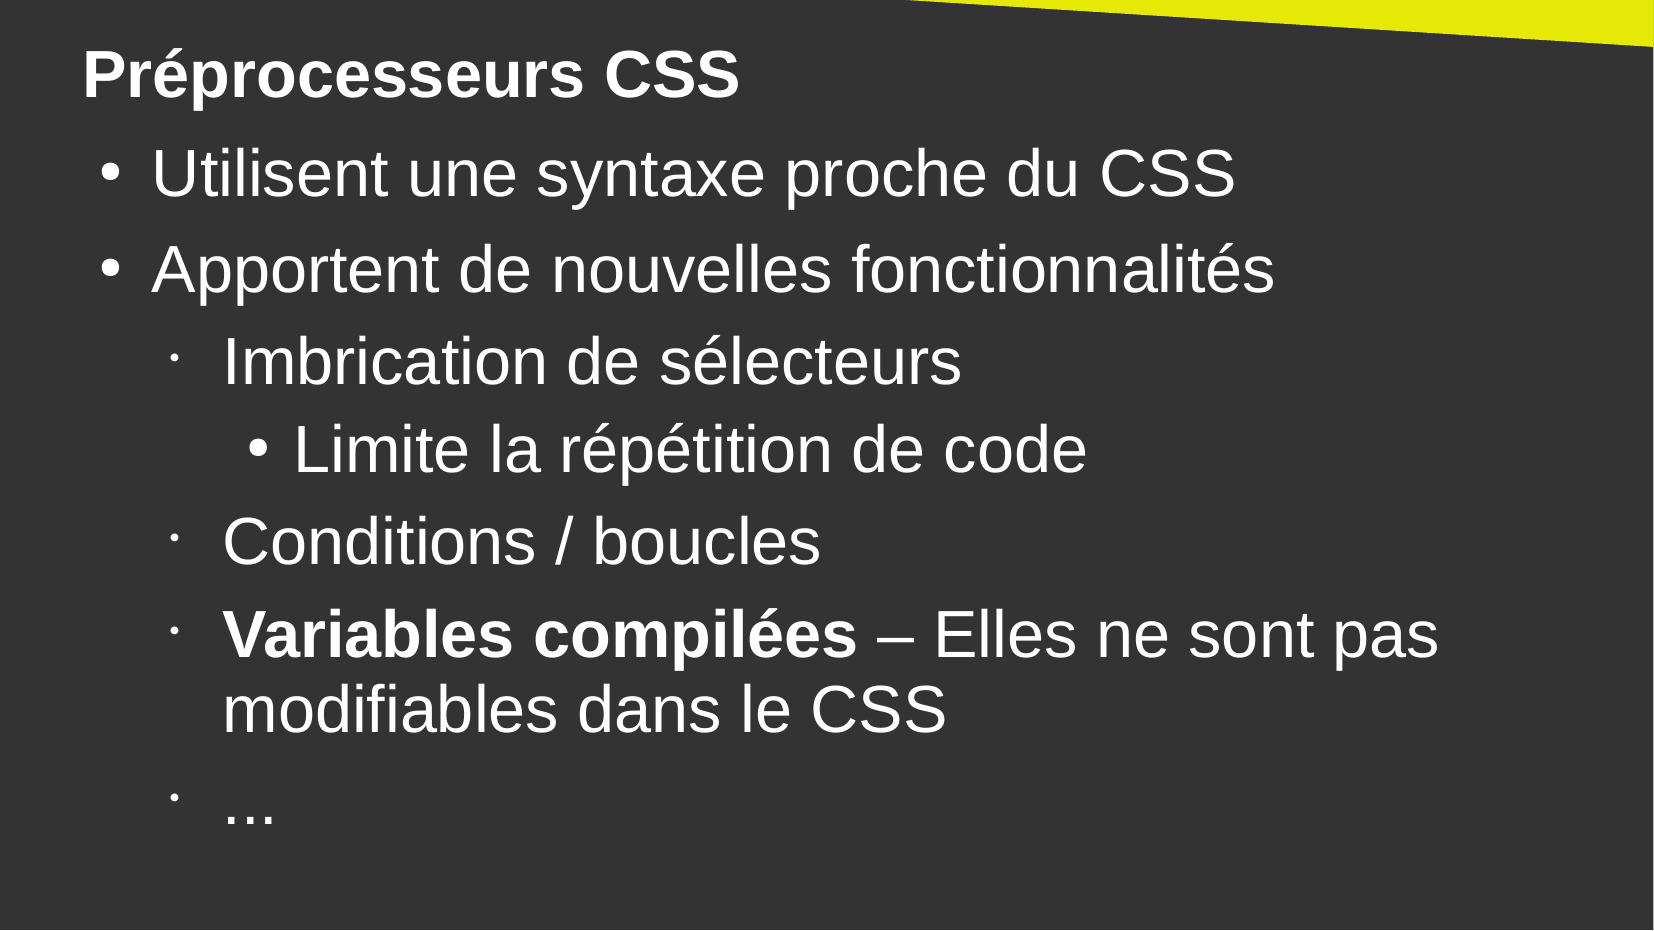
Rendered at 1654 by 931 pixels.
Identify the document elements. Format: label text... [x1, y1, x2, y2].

title Préprocesseurs CSS [82, 37, 1571, 114]
list Utilisent une syntaxe proche du CSS Apportent de nouvelles fonctionnalités Imbrication de sélecteurs Limite la répétition de code Conditions / boucles Variables compilées – Elles ne sont pas modifiables dans le CSS ... [80, 135, 1620, 886]
text_box [906, 0, 1654, 47]
